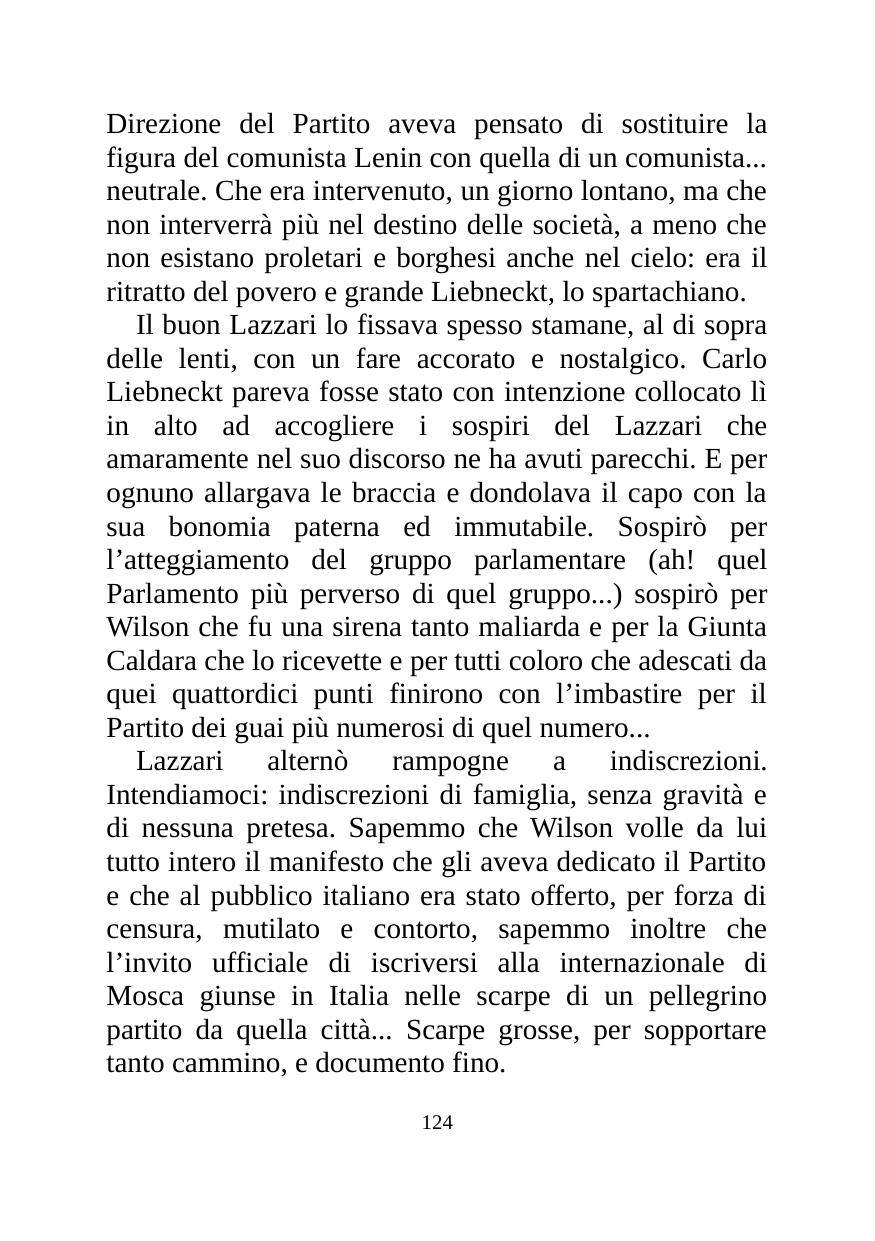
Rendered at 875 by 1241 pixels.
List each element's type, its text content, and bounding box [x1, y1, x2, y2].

text Il buon Lazzari lo fissava spesso stamane, al di sopra delle lenti, con un fare accorato e nostalgico. Carlo Liebneckt pareva fosse stato con intenzione collocato lì in alto ad accogliere i sospiri del Lazzari che amaramente nel suo discorso ne ha avuti parecchi. E per ognuno allargava le braccia e dondolava il capo con la sua bonomia paterna ed immutabile. Sospirò per l’atteggiamento del gruppo parlamentare (ah! quel Parlamento più perverso di quel gruppo...) sospirò per Wilson che fu una sirena tanto maliarda e per la Giunta Caldara che lo ricevette e per tutti coloro che adescati da quei quattordici punti finirono con l’imbastire per il Partito dei guai più numerosi di quel numero... [106, 307, 768, 743]
text Direzione del Partito aveva pensato di sostituire la figura del comunista Lenin con quella di un comunista... neutrale. Che era intervenuto, un giorno lontano, ma che non interverrà più nel destino delle società, a meno che non esistano proletari e borghesi anche nel cielo: era il ritratto del povero e grande Liebneckt, lo spartachiano. [106, 106, 768, 307]
text Lazzari alternò rampogne a indiscrezioni. Intendiamoci: indiscrezioni di famiglia, senza gravità e di nessuna pretesa. Sapemmo che Wilson volle da lui tutto intero il manifesto che gli aveva dedicato il Partito e che al pubblico italiano era stato offerto, per forza di censura, mutilato e contorto, sapemmo inoltre che l’invito ufficiale di iscriversi alla internazionale di Mosca giunse in Italia nelle scarpe di un pellegrino partito da quella città... Scarpe grosse, per sopportare tanto cammino, e documento fino. [106, 743, 768, 1079]
